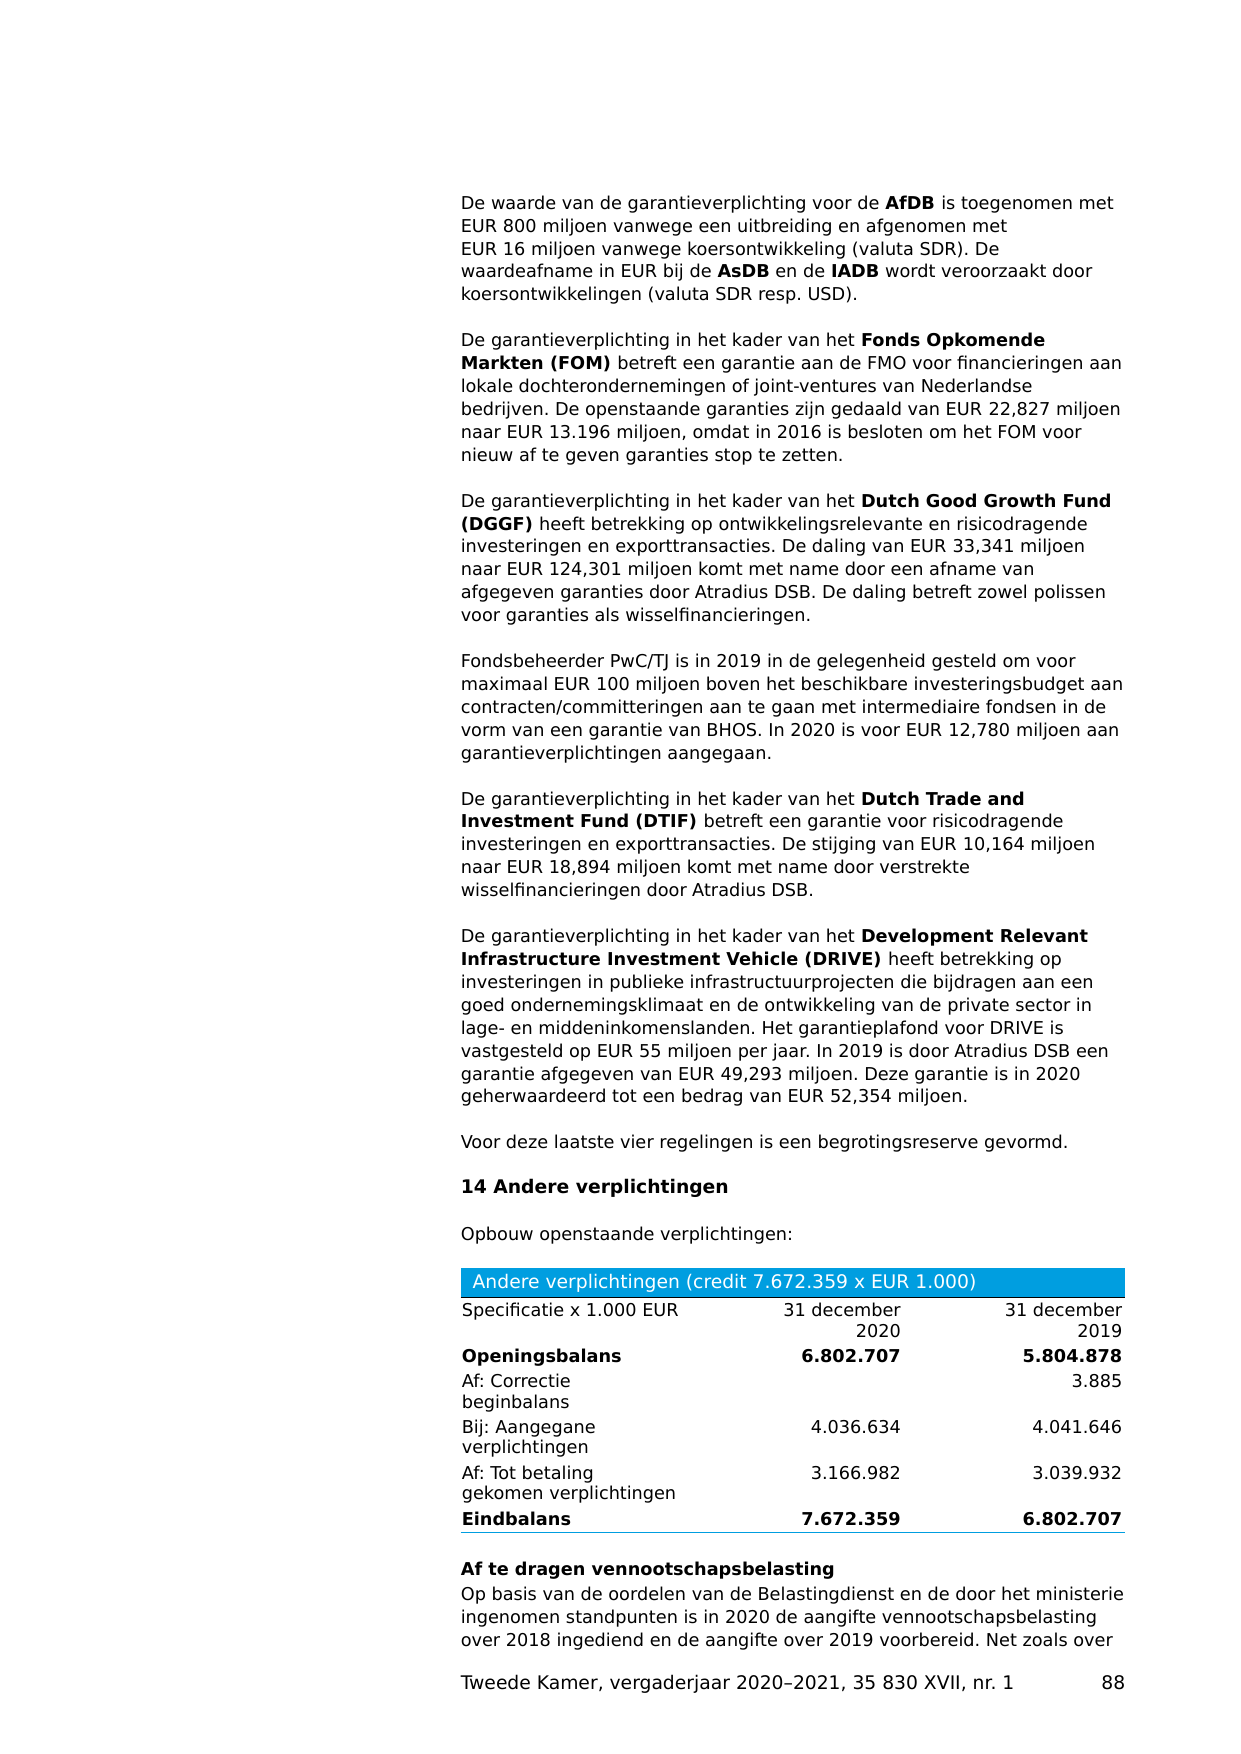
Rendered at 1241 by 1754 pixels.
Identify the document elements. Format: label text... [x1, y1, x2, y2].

text Voor deze laatste vier regelingen is een begrotingsreserve gevormd. [461, 1130, 1125, 1153]
table_header Andere verplichtingen (credit 7.672.359 x EUR 1.000) [461, 1268, 1125, 1297]
table_cell [682, 1369, 903, 1414]
text De waarde van de garantieverplichting voor de AfDB is toegenomen met EUR 800 miljoen vanwege een uitbreiding en afgenomen met EUR 16 miljoen vanwege koersontwikkeling (valuta SDR). De waardeafname in EUR bij de AsDB en de IADB wordt veroorzaakt door koersontwikkelingen (valuta SDR resp. USD). [461, 191, 1125, 305]
text Opbouw openstaande verplichtingen: [461, 1222, 1125, 1244]
text De garantieverplichting in het kader van het Dutch Trade and Investment Fund (DTIF) betreft een garantie voor risicodragende investeringen en exporttransacties. De stijging van EUR 10,164 miljoen naar EUR 18,894 miljoen komt met name door verstrekte wisselfinancieringen door Atradius DSB. [461, 787, 1125, 901]
table_cell 31 december 2019 [904, 1298, 1125, 1343]
table_cell 6.802.707 [682, 1344, 903, 1369]
table_cell Af: Correctie beginbalans [461, 1369, 682, 1414]
table_cell 6.802.707 [904, 1506, 1125, 1531]
table_cell 4.036.634 [682, 1415, 903, 1460]
title 14 Andere verplichtingen [461, 1176, 1125, 1198]
text De garantieverplichting in het kader van het Development Relevant Infrastructure Investment Vehicle (DRIVE) heeft betrekking op investeringen in publieke infrastructuurprojecten die bijdragen aan een goed ondernemingsklimaat en de ontwikkeling van de private sector in lage- en middeninkomenslanden. Het garantieplafond voor DRIVE is vastgesteld op EUR 55 miljoen per jaar. In 2019 is door Atradius DSB een garantie afgegeven van EUR 49,293 miljoen. Deze garantie is in 2020 geherwaardeerd tot een bedrag van EUR 52,354 miljoen. [461, 924, 1125, 1107]
table_cell Af: Tot betaling gekomen verplichtingen [461, 1460, 682, 1506]
table_cell Openingsbalans [461, 1344, 682, 1369]
table_cell Bij: Aangegane verplichtingen [461, 1415, 682, 1460]
table_cell 31 december 2020 [682, 1298, 903, 1343]
table_cell 3.885 [904, 1369, 1125, 1414]
table_cell 5.804.878 [904, 1344, 1125, 1369]
text Af te dragen vennootschapsbelasting [461, 1557, 1125, 1580]
table_cell 3.166.982 [682, 1460, 903, 1506]
table_cell 4.041.646 [904, 1415, 1125, 1460]
table_cell Eindbalans [461, 1506, 682, 1531]
table_cell 3.039.932 [904, 1460, 1125, 1506]
table_cell 7.672.359 [682, 1506, 903, 1531]
text Fondsbeheerder PwC/TJ is in 2019 in de gelegenheid gesteld om voor maximaal EUR 100 miljoen boven het beschikbare investeringsbudget aan contracten/committeringen aan te gaan met intermediaire fondsen in de vorm van een garantie van BHOS. In 2020 is voor EUR 12,780 miljoen aan garantieverplichtingen aangegaan. [461, 649, 1125, 764]
text De garantieverplichting in het kader van het Dutch Good Growth Fund (DGGF) heeft betrekking op ontwikkelingsrelevante en risicodragende investeringen en exporttransacties. De daling van EUR 33,341 miljoen naar EUR 124,301 miljoen komt met name door een afname van afgegeven garanties door Atradius DSB. De daling betreft zowel polissen voor garanties als wisselfinancieringen. [461, 489, 1125, 626]
table_cell Specificatie x 1.000 EUR [461, 1298, 682, 1343]
text De garantieverplichting in het kader van het Fonds Opkomende Markten (FOM) betreft een garantie aan de FMO voor financieringen aan lokale dochterondernemingen of joint-ventures van Nederlandse bedrijven. De openstaande garanties zijn gedaald van EUR 22,827 miljoen naar EUR 13.196 miljoen, omdat in 2016 is besloten om het FOM voor nieuw af te geven garanties stop te zetten. [461, 328, 1125, 466]
text Op basis van de oordelen van de Belastingdienst en de door het ministerie ingenomen standpunten is in 2020 de aangifte vennootschapsbelasting over 2018 ingediend en de aangifte over 2019 voorbereid. Net zoals over [461, 1582, 1125, 1651]
